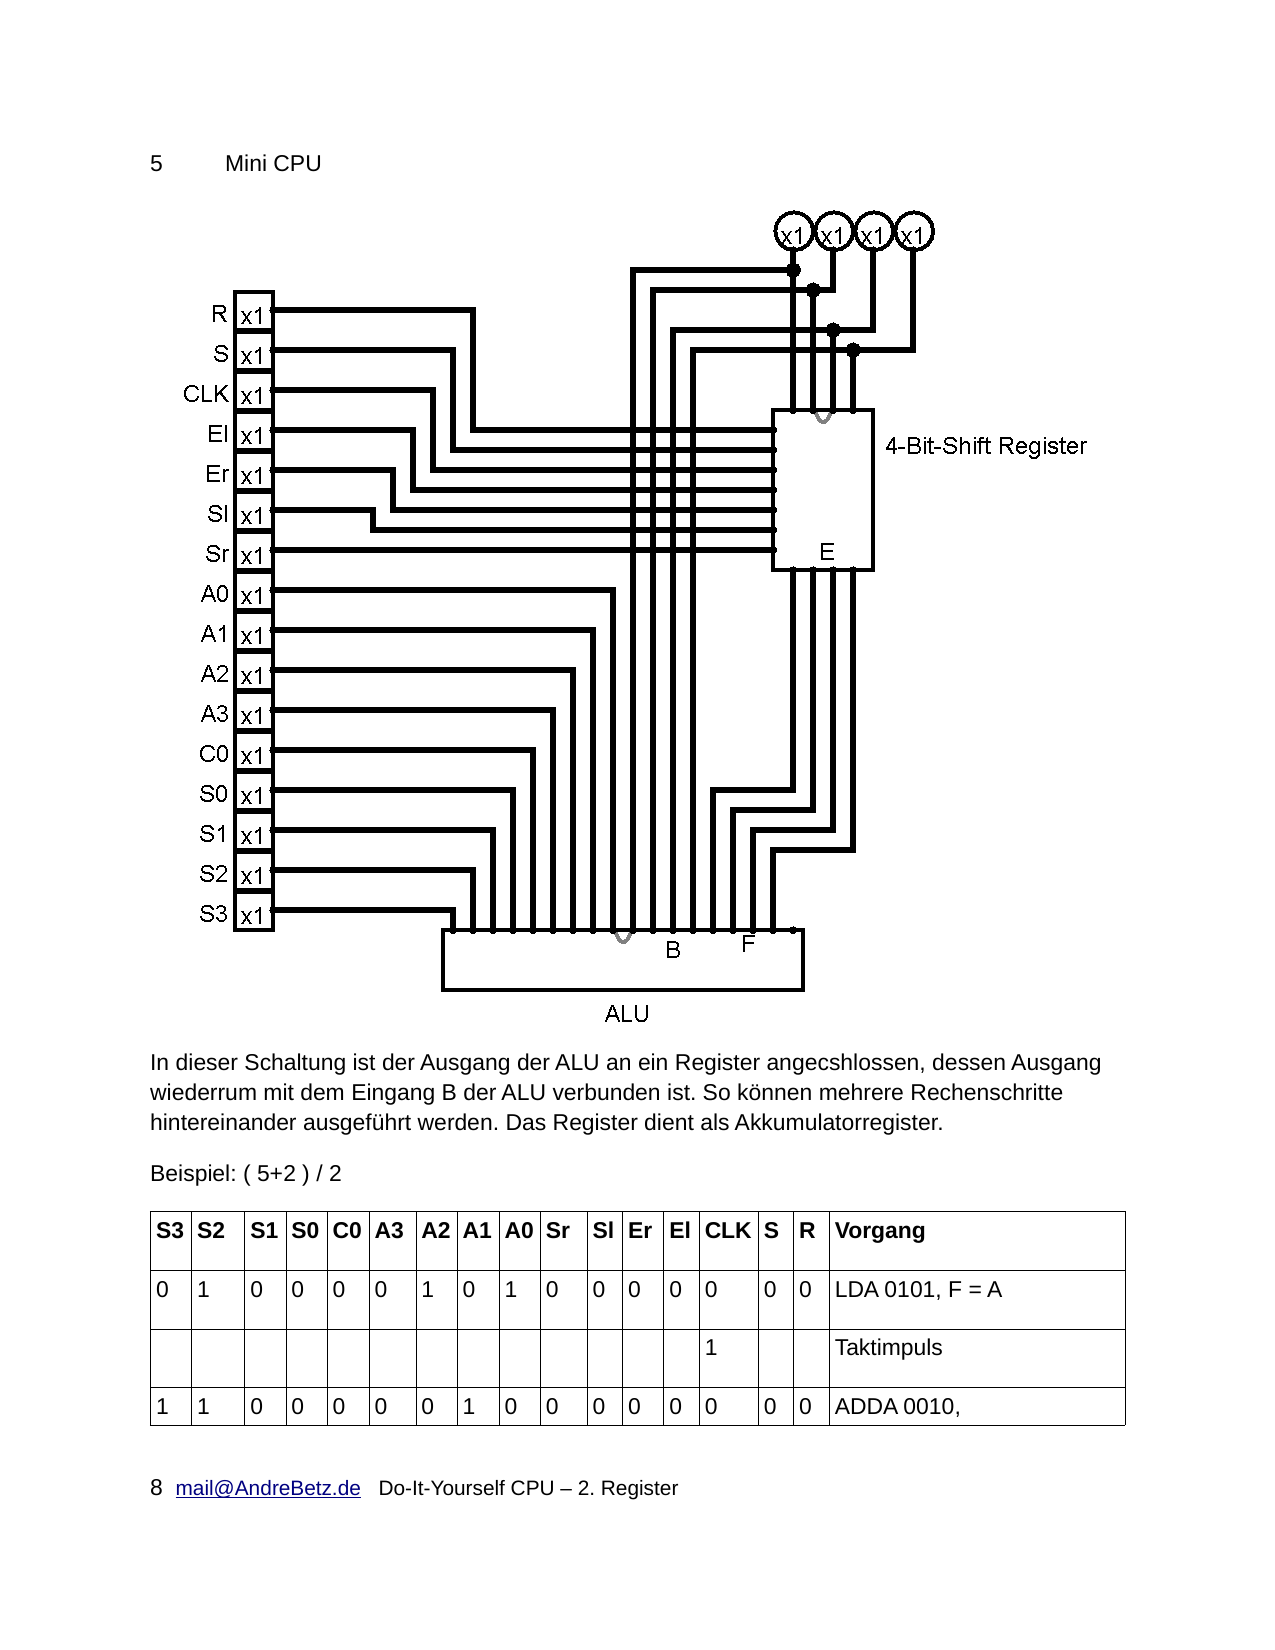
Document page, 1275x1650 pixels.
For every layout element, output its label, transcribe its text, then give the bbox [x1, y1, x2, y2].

table_cell [588, 1330, 622, 1387]
table_cell 0 [458, 1271, 499, 1328]
table_cell 1 [151, 1388, 191, 1425]
table_cell 1 [192, 1388, 244, 1425]
table_cell 0 [794, 1271, 829, 1328]
table_cell 1 [500, 1271, 540, 1328]
table_cell 0 [245, 1271, 286, 1328]
table_cell 0 [370, 1388, 416, 1425]
table_header S [759, 1212, 793, 1270]
table_cell 0 [759, 1388, 793, 1425]
table_cell [664, 1330, 699, 1387]
table_header Sl [588, 1212, 622, 1270]
table_header C0 [328, 1212, 369, 1270]
table_cell [794, 1330, 829, 1387]
table_cell [370, 1330, 416, 1387]
table_cell [151, 1330, 191, 1387]
table_cell [623, 1330, 663, 1387]
table_cell 0 [588, 1388, 622, 1425]
table_header El [664, 1212, 699, 1270]
table_cell 0 [700, 1271, 758, 1328]
table_cell [192, 1330, 244, 1387]
table_cell [458, 1330, 499, 1387]
table_cell 0 [287, 1388, 327, 1425]
table_cell 0 [328, 1271, 369, 1328]
table_cell 0 [287, 1271, 327, 1328]
table_cell 0 [500, 1388, 540, 1425]
table_header A1 [458, 1212, 499, 1270]
table_cell [500, 1330, 540, 1387]
table_cell 0 [370, 1271, 416, 1328]
table_cell [541, 1330, 587, 1387]
table_cell [417, 1330, 457, 1387]
table_header Vorgang [830, 1212, 1125, 1270]
table_cell 0 [623, 1271, 663, 1328]
table_cell ADDA 0010, [830, 1388, 1125, 1425]
table_cell LDA 0101, F = A [830, 1271, 1125, 1328]
table_header Er [623, 1212, 663, 1270]
table_cell [287, 1330, 327, 1387]
table_cell [245, 1330, 286, 1387]
table_cell 0 [541, 1271, 587, 1328]
table_header S1 [245, 1212, 286, 1270]
table_cell 0 [588, 1271, 622, 1328]
table_header A0 [500, 1212, 540, 1270]
table_header S0 [287, 1212, 327, 1270]
table_cell 0 [417, 1388, 457, 1425]
text Beispiel: ( 5+2 ) / 2 [150, 1160, 1125, 1186]
table_header S2 [192, 1212, 244, 1270]
table_cell [759, 1330, 793, 1387]
table_cell 0 [245, 1388, 286, 1425]
table_header Sr [541, 1212, 587, 1270]
table_cell 0 [700, 1388, 758, 1425]
table_cell 1 [417, 1271, 457, 1328]
table_header CLK [700, 1212, 758, 1270]
table_cell 1 [700, 1330, 758, 1387]
table_cell 0 [759, 1271, 793, 1328]
table_header A3 [370, 1212, 416, 1270]
table_cell 0 [794, 1388, 829, 1425]
table_cell 0 [151, 1271, 191, 1328]
text In dieser Schaltung ist der Ausgang der ALU an ein Register angecshlossen, dessen Ausgang wiederrum mit dem Eingang B der ALU verbunden ist. So können mehrere Rechenschritte hintereinander ausgeführt werden. Das Register dient als Akkumulatorregister. [150, 1046, 1125, 1135]
table_header S3 [151, 1212, 191, 1270]
table_cell [328, 1330, 369, 1387]
table_header R [794, 1212, 829, 1270]
table_cell 1 [192, 1271, 244, 1328]
table_cell 0 [664, 1388, 699, 1425]
table_cell 0 [541, 1388, 587, 1425]
text 5 Mini CPU [150, 150, 1125, 176]
table_cell 0 [623, 1388, 663, 1425]
table_cell 0 [328, 1388, 369, 1425]
table_cell Taktimpuls [830, 1330, 1125, 1387]
picture [171, 201, 1104, 1045]
table_header A2 [417, 1212, 457, 1270]
table_cell 0 [664, 1271, 699, 1328]
table_cell 1 [458, 1388, 499, 1425]
